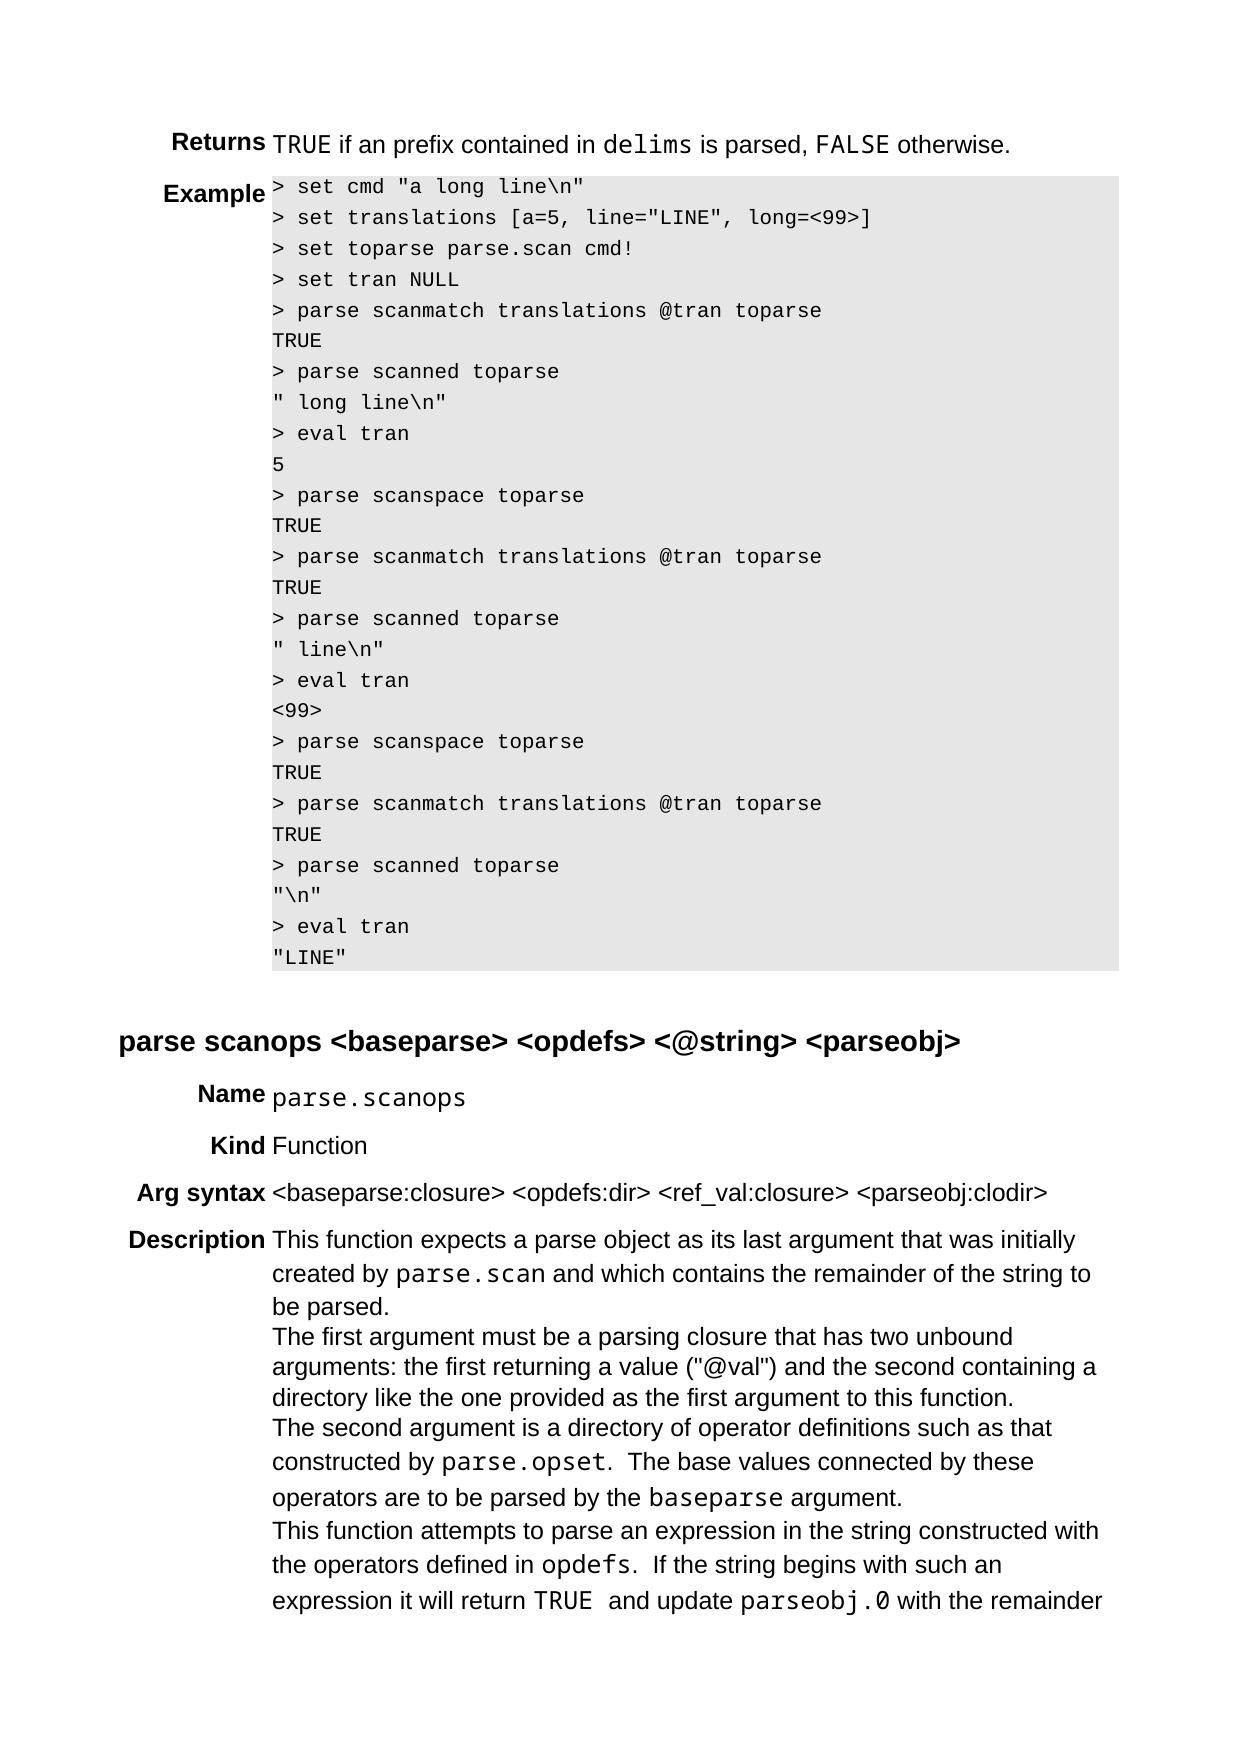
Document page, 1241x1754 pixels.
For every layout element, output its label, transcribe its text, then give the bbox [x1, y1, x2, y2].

table_header Name [118, 1070, 269, 1122]
table_cell Arg syntax [118, 1169, 269, 1216]
table_cell Kind [118, 1122, 269, 1169]
table_cell Example [118, 170, 269, 977]
table_cell Description [118, 1216, 269, 1620]
table_cell This function expects a parse object as its last argument that was initially created by parse.scan and which contains the remainder of the string to be parsed. The first argument must be a parsing closure that has two unbound arguments: the first returning a value ("@val") and the second containing a directory like the one provided as the first argument to this function. The second argument is a directory of operator definitions such as that constructed by parse.opset. The base values connected by these operators are to be parsed by the baseparse argument. This function attempts to parse an expression in the string constructed with the operators defined in opdefs. If the string begins with such an expression it will return TRUE and update parseobj.0 with the remainder [269, 1216, 1122, 1620]
table_cell <baseparse:closure> <opdefs:dir> <ref_val:closure> <parseobj:clodir> [269, 1169, 1122, 1216]
table_cell > set cmd "a long line\n" > set translations [a=5, line="LINE", long=<99>] > set toparse parse.scan cmd! > set tran NULL > parse scanmatch translations @tran toparse TRUE > parse scanned toparse " long line\n" > eval tran 5 > parse scanspace toparse TRUE > parse scanmatch translations @tran toparse TRUE > parse scanned toparse " line\n" > eval tran <99> > parse scanspace toparse TRUE > parse scanmatch translations @tran toparse TRUE > parse scanned toparse "\n" > eval tran "LINE" [269, 170, 1122, 977]
table_cell Function [269, 1122, 1122, 1169]
subtitle parse scanops <baseparse> <opdefs> <@string> <parseobj> [118, 1024, 1122, 1058]
table_cell Returns [118, 118, 269, 170]
table_header parse.scanops [269, 1070, 1122, 1122]
table_cell TRUE if an prefix contained in delims is parsed, FALSE otherwise. [269, 118, 1122, 170]
